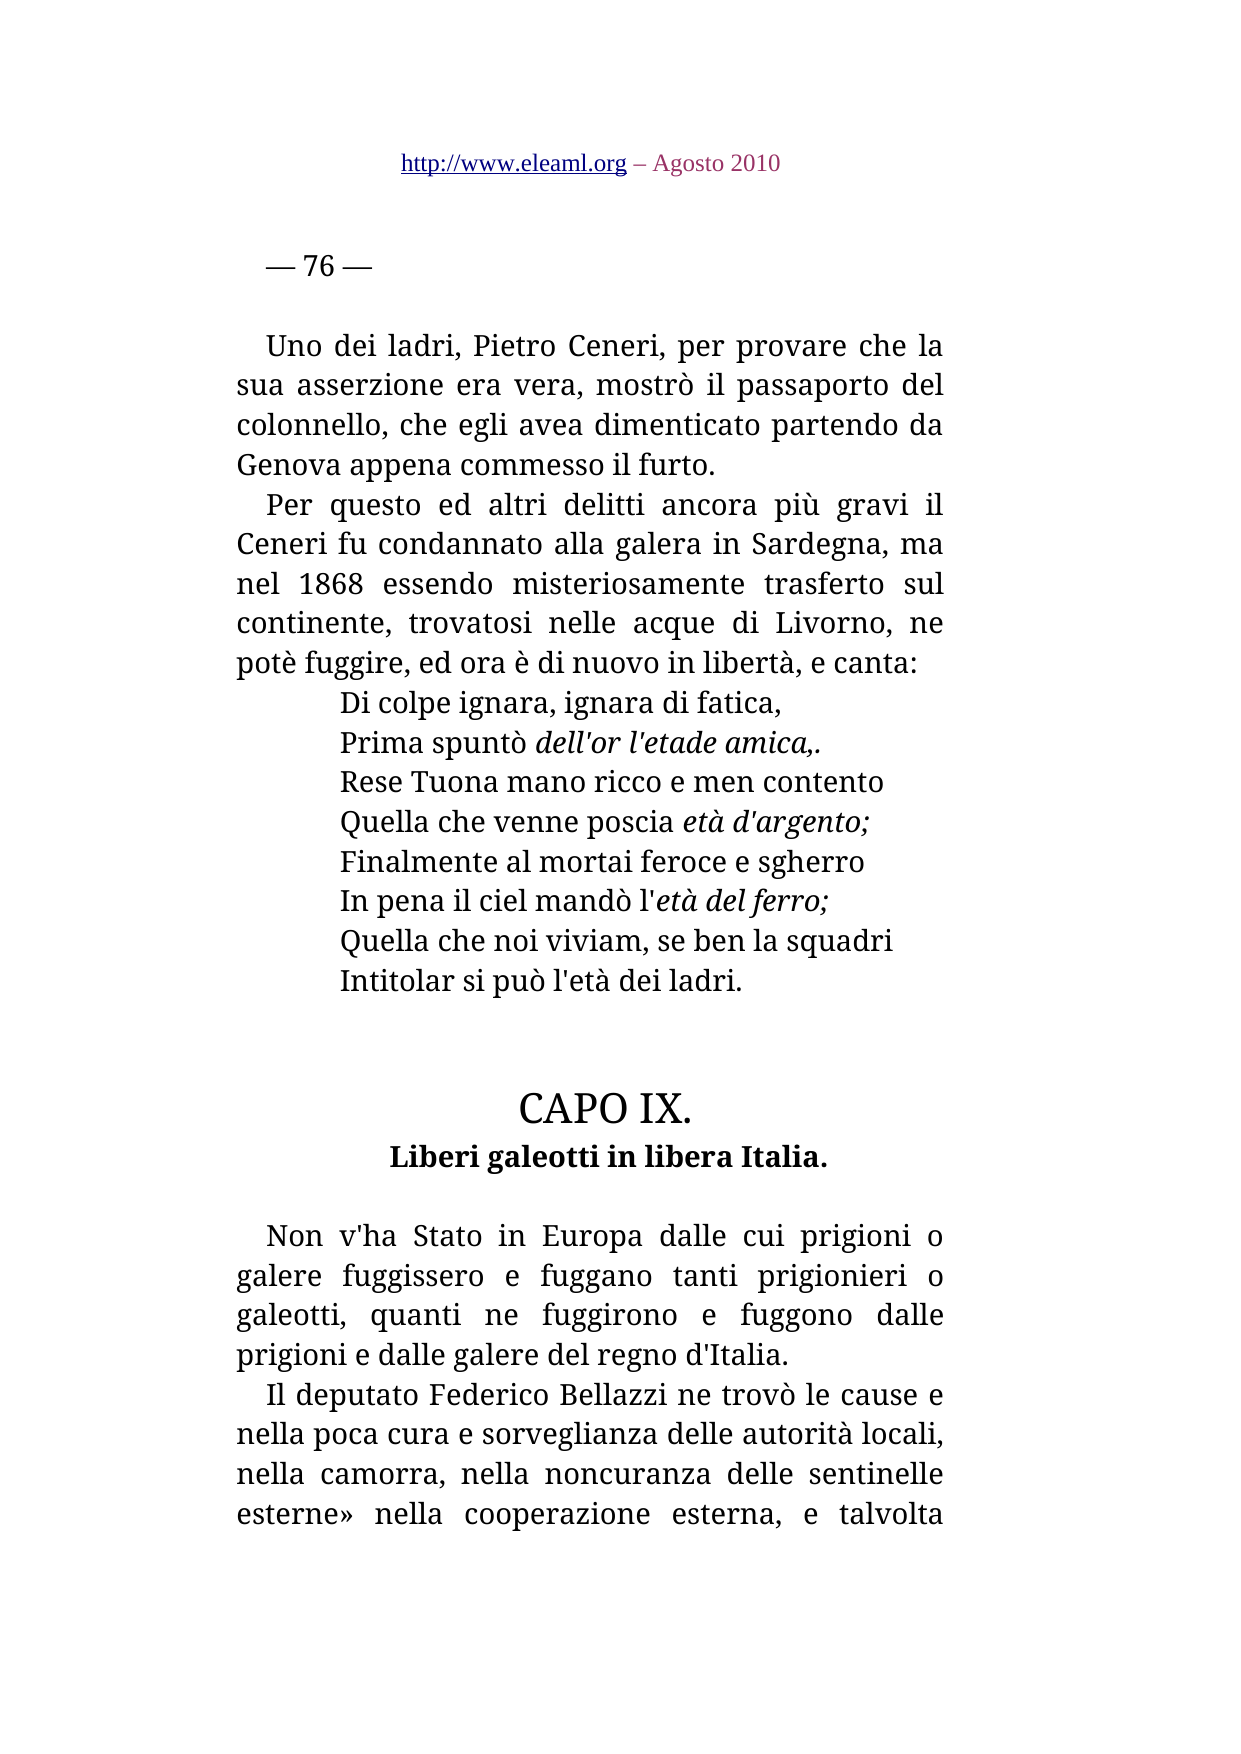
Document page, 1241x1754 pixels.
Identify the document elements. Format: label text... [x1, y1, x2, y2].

text Prima spuntò dell'or l'etade amica,. [310, 722, 945, 762]
text CAPO IX. [236, 1079, 945, 1136]
text Finalmente al mortai feroce e sgherro [310, 841, 945, 881]
text Il deputato Federico Bellazzi ne trovò le cause e nella poca cura e sorveglianza delle autorità locali, nella camorra, nella noncuranza delle sentinelle esterne» nella cooperazione esterna, e talvolta [236, 1374, 945, 1533]
text Uno dei ladri, Pietro Ceneri, per provare che la sua asserzione era vera, mostrò il passaporto del colonnello, che egli avea dimenticato partendo da Genova appena commesso il furto. [236, 325, 945, 484]
text In pena il ciel mandò l'età del ferro; [310, 881, 945, 920]
text — 76 — [236, 246, 945, 285]
text Quella che venne poscia età d'argento; [310, 801, 945, 841]
text Di colpe ignara, ignara di fatica, [310, 682, 945, 722]
text Quella che noi viviam, se ben la squadri [310, 920, 945, 960]
text Rese Tuona mano ricco e men contento [310, 762, 945, 801]
text Non v'ha Stato in Europa dalle cui prigioni o galere fuggissero e fuggano tanti prigionieri o galeotti, quanti ne fuggirono e fuggono dalle prigioni e dalle galere del regno d'Italia. [236, 1215, 945, 1374]
text Liberi galeotti in libera Italia. [236, 1136, 945, 1176]
text Intitolar si può l'età dei ladri. [310, 960, 945, 1000]
text Per questo ed altri delitti ancora più gravi il Ceneri fu condannato alla galera in Sardegna, ma nel 1868 essendo misteriosamente trasferto sul continente, trovatosi nelle acque di Livorno, ne potè fuggire, ed ora è di nuovo in libertà, e canta: [236, 484, 945, 682]
